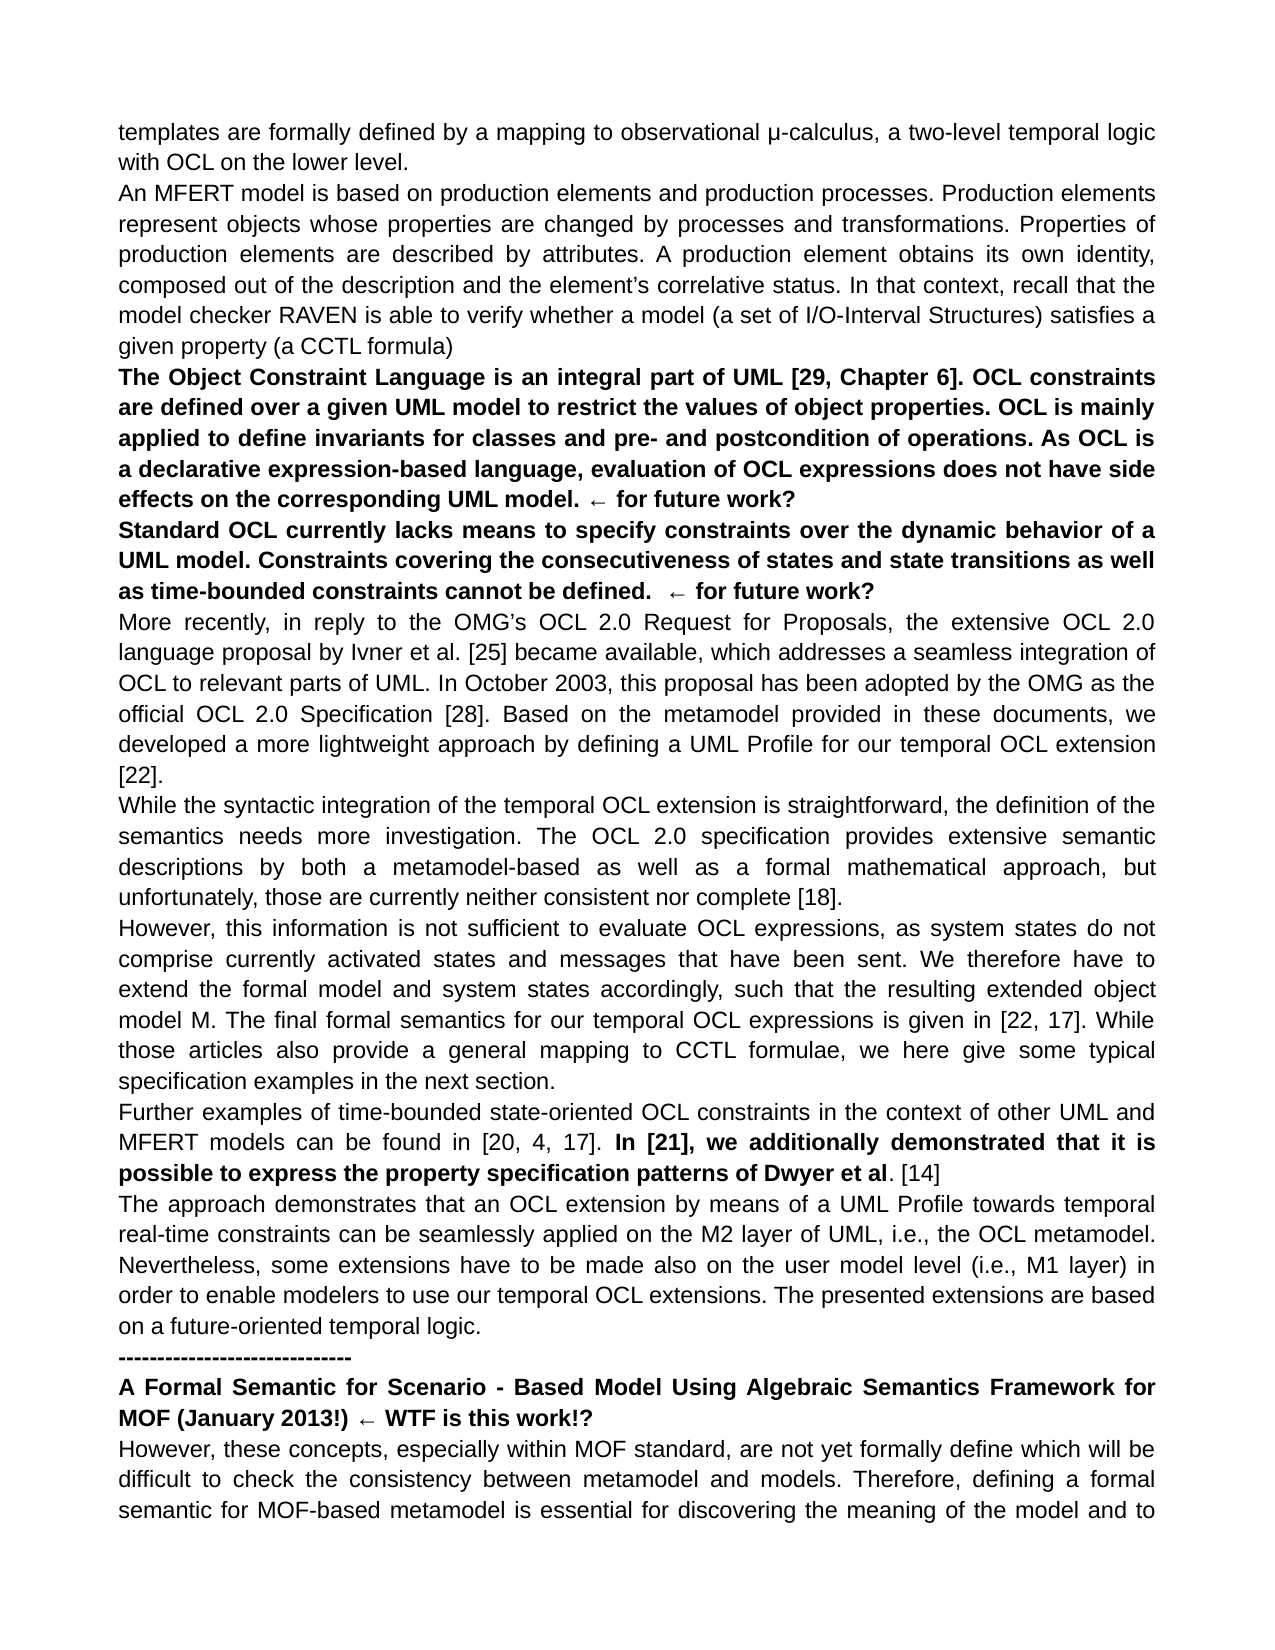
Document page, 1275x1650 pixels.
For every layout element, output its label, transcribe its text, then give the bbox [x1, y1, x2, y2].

text The approach demonstrates that an OCL extension by means of a UML Profile towards temporal real-time constraints can be seamlessly applied on the M2 layer of UML, i.e., the OCL metamodel. Nevertheless, some extensions have to be made also on the user model level (i.e., M1 layer) in order to enable modelers to use our temporal OCL extensions. The presented extensions are based on a future-oriented temporal logic. [118, 1190, 1157, 1339]
text templates are formally defined by a mapping to observational μ-calculus, a two-level temporal logic with OCL on the lower level. [118, 118, 1157, 176]
text An MFERT model is based on production elements and production processes. Production elements represent objects whose properties are changed by processes and transformations. Properties of production elements are described by attributes. A production element obtains its own identity, composed out of the description and the element’s correlative status. In that context, recall that the model checker RAVEN is able to verify whether a model (a set of I/O-Interval Structures) satisfies a given property (a CCTL formula) [118, 179, 1157, 359]
text However, these concepts, especially within MOF standard, are not yet formally define which will be difficult to check the consistency between metamodel and models. Therefore, defining a formal semantic for MOF-based metamodel is essential for discovering the meaning of the model and to [118, 1435, 1157, 1523]
text A Formal Semantic for Scenario - Based Model Using Algebraic Semantics Framework for MOF (January 2013!) ← WTF is this work!? [118, 1374, 1157, 1431]
text Standard OCL currently lacks means to specify constraints over the dynamic behavior of a UML model. Constraints covering the consecutiveness of states and state transitions as well as time-bounded constraints cannot be defined. ← for future work? [118, 516, 1157, 604]
text More recently, in reply to the OMG’s OCL 2.0 Request for Proposals, the extensive OCL 2.0 language proposal by Ivner et al. [25] became available, which addresses a seamless integration of OCL to relevant parts of UML. In October 2003, this proposal has been adopted by the OMG as the official OCL 2.0 Specification [28]. Based on the metamodel provided in these documents, we developed a more lightweight approach by defining a UML Profile for our temporal OCL extension [22]. [118, 608, 1157, 788]
text However, this information is not sufficient to evaluate OCL expressions, as system states do not comprise currently activated states and messages that have been sent. We therefore have to extend the formal model and system states accordingly, such that the resulting extended object model M. The final formal semantics for our temporal OCL expressions is given in [22, 17]. While those articles also provide a general mapping to CCTL formulae, we here give some typical specification examples in the next section. [118, 914, 1157, 1094]
text The Object Constraint Language is an integral part of UML [29, Chapter 6]. OCL constraints are defined over a given UML model to restrict the values of object properties. OCL is mainly applied to define invariants for classes and pre- and postcondition of operations. As OCL is a declarative expression-based language, evaluation of OCL expressions does not have side effects on the corresponding UML model. ← for future work? [118, 363, 1157, 512]
text While the syntactic integration of the temporal OCL extension is straightforward, the definition of the semantics needs more investigation. The OCL 2.0 specification provides extensive semantic descriptions by both a metamodel-based as well as a formal mathematical approach, but unfortunately, those are currently neither consistent nor complete [18]. [118, 792, 1157, 911]
text Further examples of time-bounded state-oriented OCL constraints in the context of other UML and MFERT models can be found in [20, 4, 17]. In [21], we additionally demonstrated that it is possible to express the property specification patterns of Dwyer et al. [14] [118, 1098, 1157, 1186]
text ------------------------------ [118, 1343, 1157, 1370]
